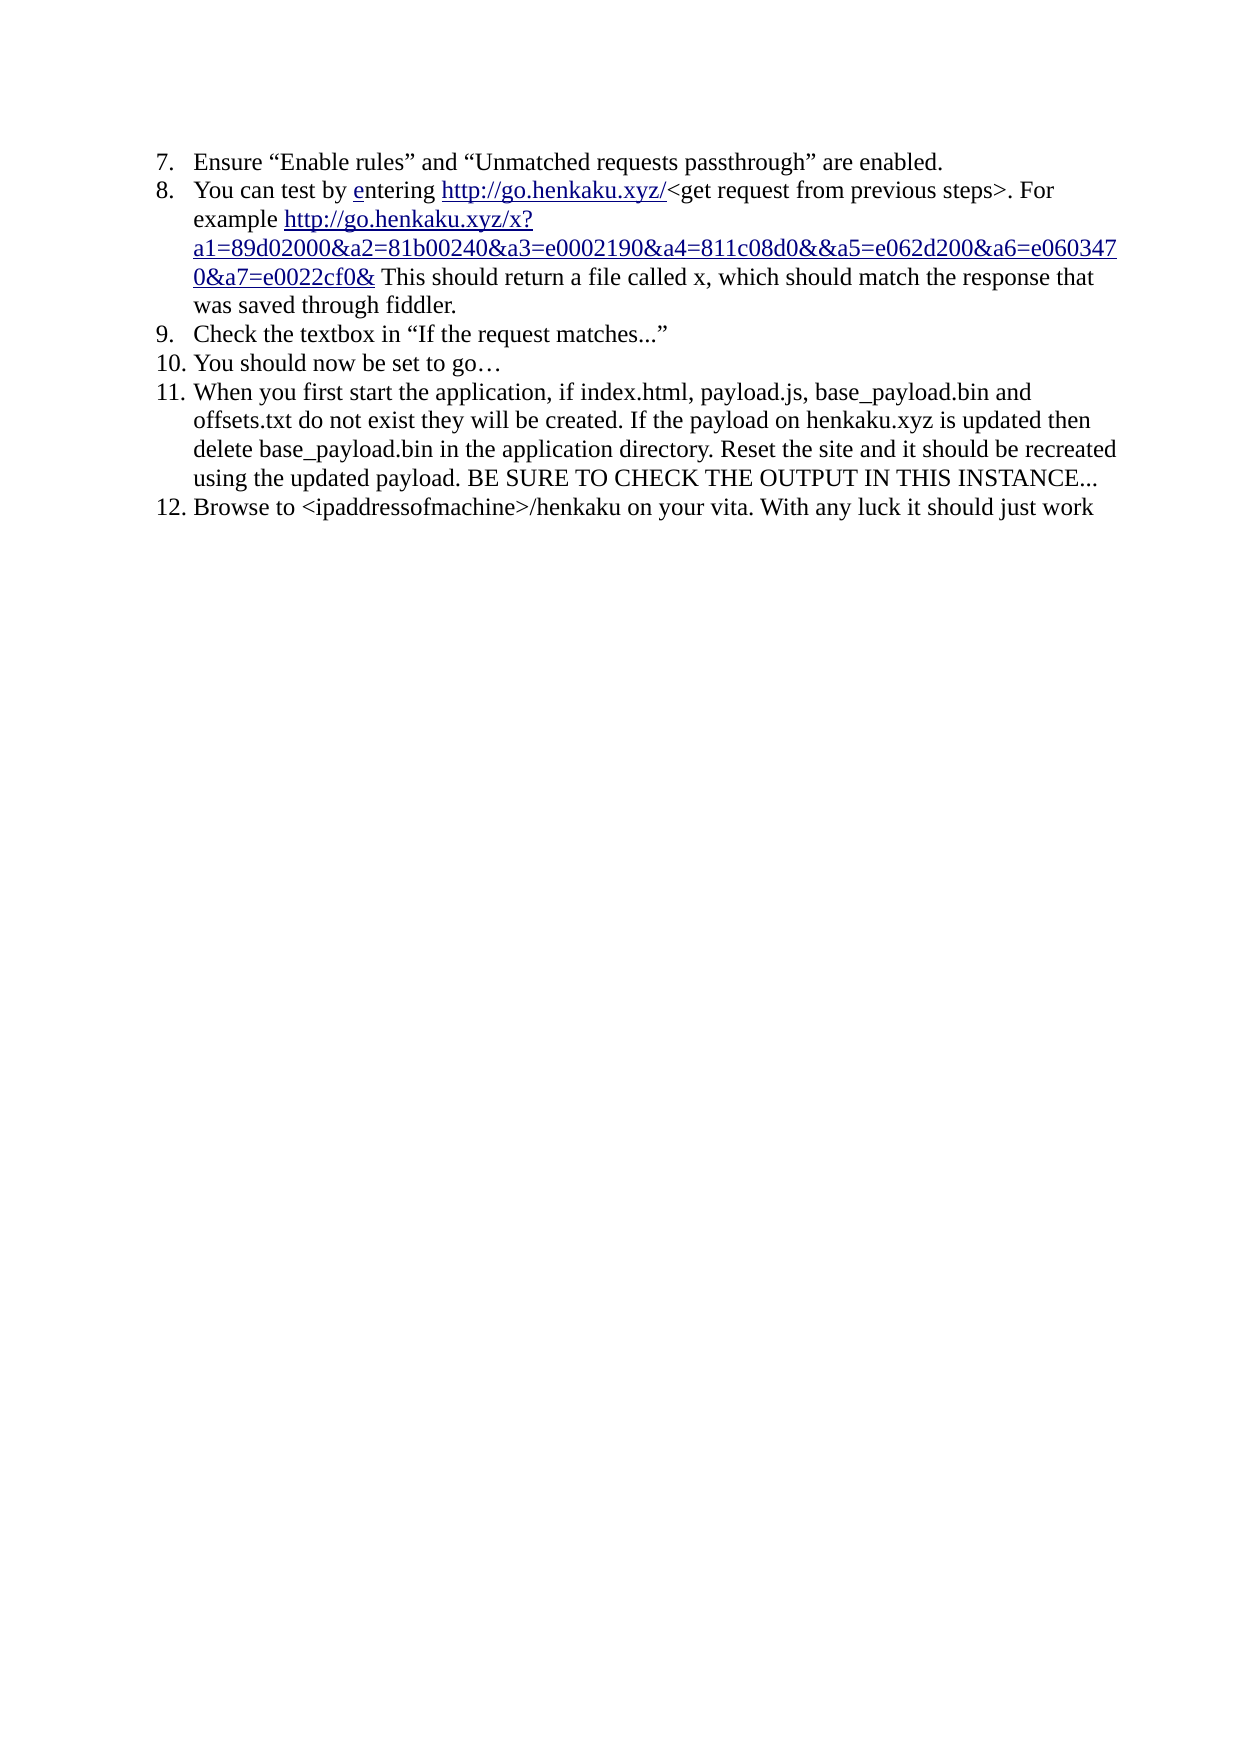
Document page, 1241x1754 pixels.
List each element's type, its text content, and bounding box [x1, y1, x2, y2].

list Browse to <ipaddressofmachine>/henkaku on your vita. With any luck it should just work [156, 492, 1122, 521]
list You should now be set to go… [156, 348, 1122, 377]
list Check the textbox in “If the request matches...” [156, 319, 1122, 348]
list When you first start the application, if index.html, payload.js, base_payload.bin and offsets.txt do not exist they will be created. If the payload on henkaku.xyz is updated then delete base_payload.bin in the application directory. Reset the site and it should be recreated using the updated payload. BE SURE TO CHECK THE OUTPUT IN THIS INSTANCE... [156, 377, 1122, 492]
list Ensure “Enable rules” and “Unmatched requests passthrough” are enabled. [156, 147, 1122, 176]
list You can test by entering http://go.henkaku.xyz/<get request from previous steps>. For example http://go.henkaku.xyz/x?a1=89d02000&a2=81b00240&a3=e0002190&a4=811c08d0&&a5=e062d200&a6=e0603470&a7=e0022cf0& This should return a file called x, which should match the response that was saved through fiddler. [156, 176, 1122, 319]
